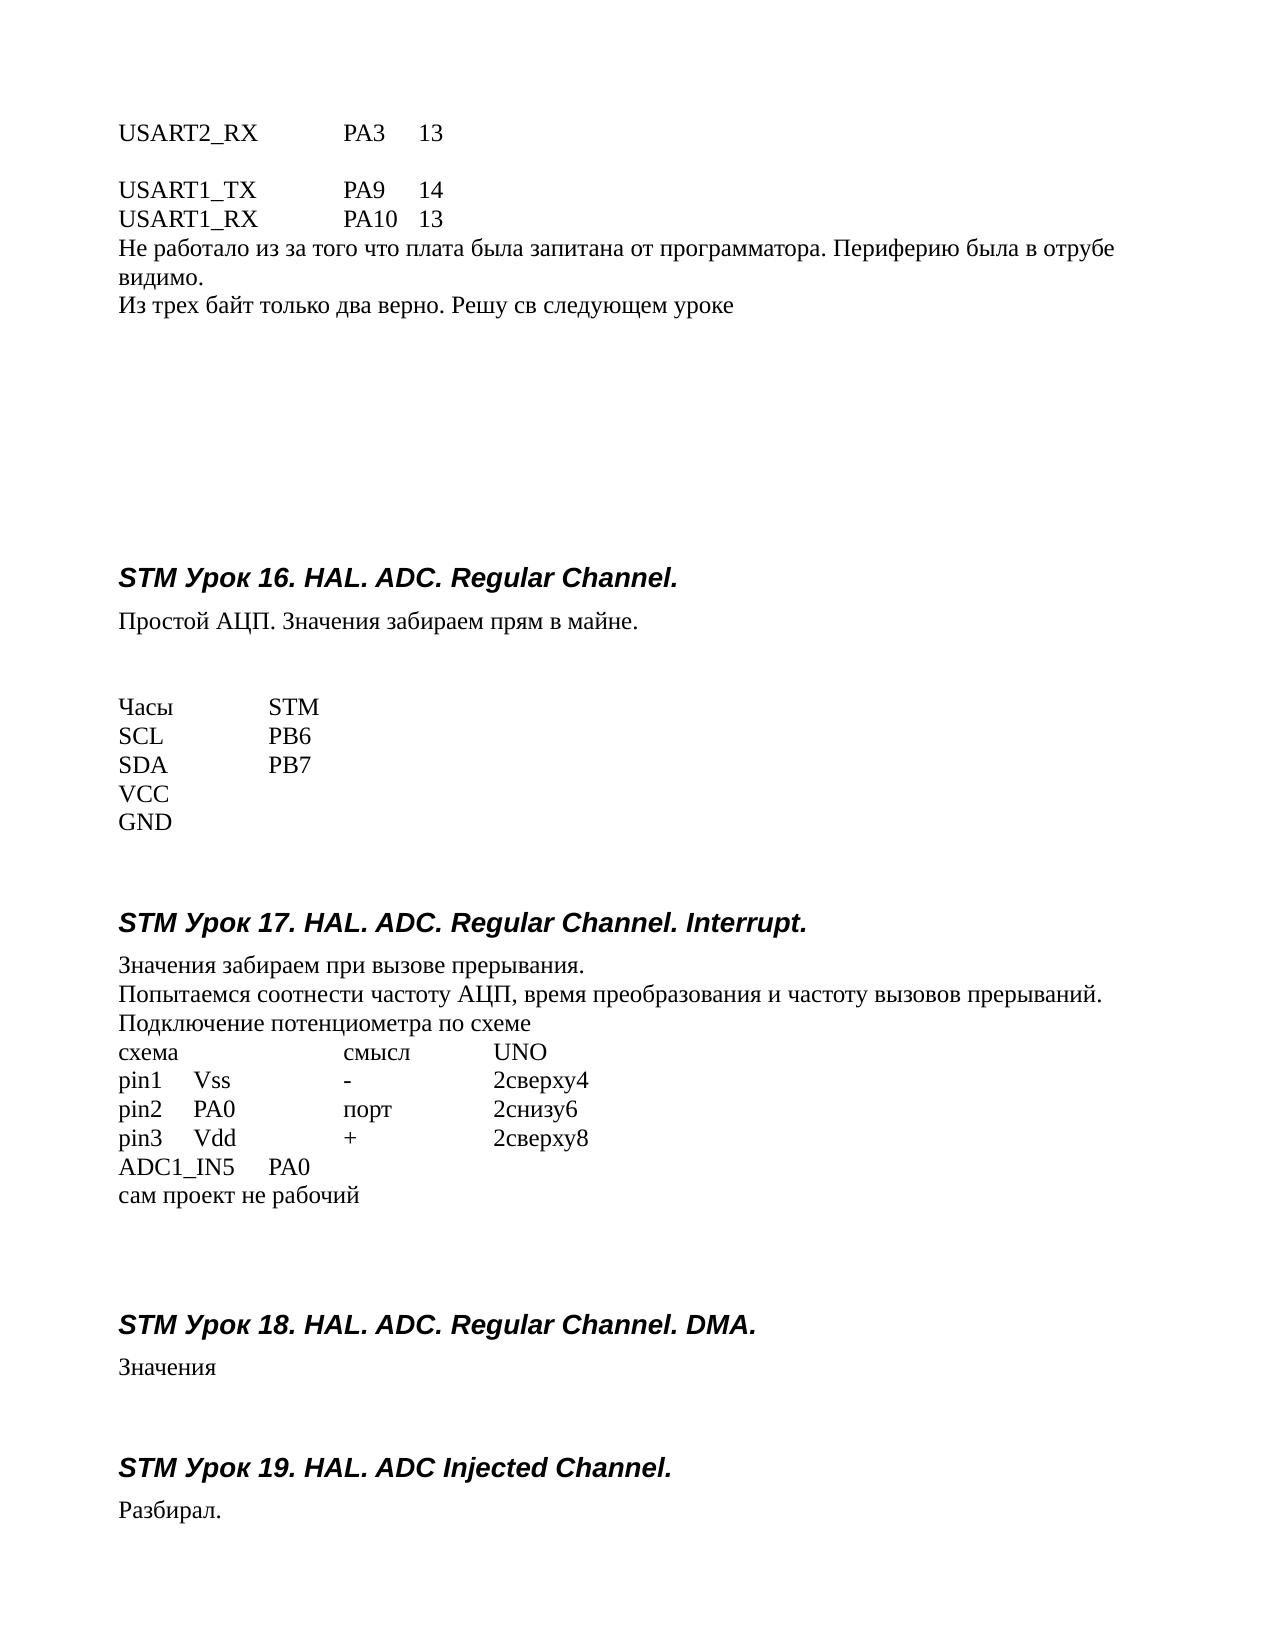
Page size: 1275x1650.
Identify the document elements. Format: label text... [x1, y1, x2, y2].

text SDA PB7 [118, 750, 1157, 779]
subtitle STM Урок 16. HAL. ADC. Regular Channel. [118, 562, 1157, 594]
text Попытаемся соотнести частоту АЦП, время преобразования и частоту вызовов прерываний. [118, 979, 1157, 1008]
text Значения [118, 1352, 1157, 1381]
text Значения забираем при вызове прерывания. [118, 951, 1157, 979]
text pin3 Vdd + 2сверху8 [118, 1123, 1157, 1152]
text ADC1_IN5 PA0 [118, 1152, 1157, 1181]
text pin2 PA0 порт 2снизу6 [118, 1094, 1157, 1123]
text GND [118, 807, 1157, 836]
subtitle STM Урок 18. HAL. ADC. Regular Channel. DMA. [118, 1308, 1157, 1340]
text SCL PB6 [118, 721, 1157, 750]
text Подключение потенциометра по схеме [118, 1008, 1157, 1037]
text Часы STM [118, 692, 1157, 721]
text USART1_TX PA9 14 [118, 176, 1157, 204]
text USART1_RX PA10 13 [118, 204, 1157, 233]
text Простой АЦП. Значения забираем прям в майне. [118, 606, 1157, 635]
text сам проект не рабочий [118, 1181, 1157, 1209]
text Из трех байт только два верно. Решу св следующем уроке [118, 291, 1157, 319]
text схема смысл UNO [118, 1037, 1157, 1066]
text Разбирал. [118, 1496, 1157, 1524]
text USART2_RX PA3 13 [118, 118, 1157, 147]
text Не работало из за того что плата была запитана от программатора. Периферию была в отрубе видимо. [118, 233, 1157, 291]
subtitle STM Урок 17. HAL. ADC. Regular Channel. Interrupt. [118, 906, 1157, 938]
subtitle STM Урок 19. HAL. ADC Injected Channel. [118, 1451, 1157, 1483]
text pin1 Vss - 2сверху4 [118, 1066, 1157, 1094]
text VCC [118, 779, 1157, 807]
